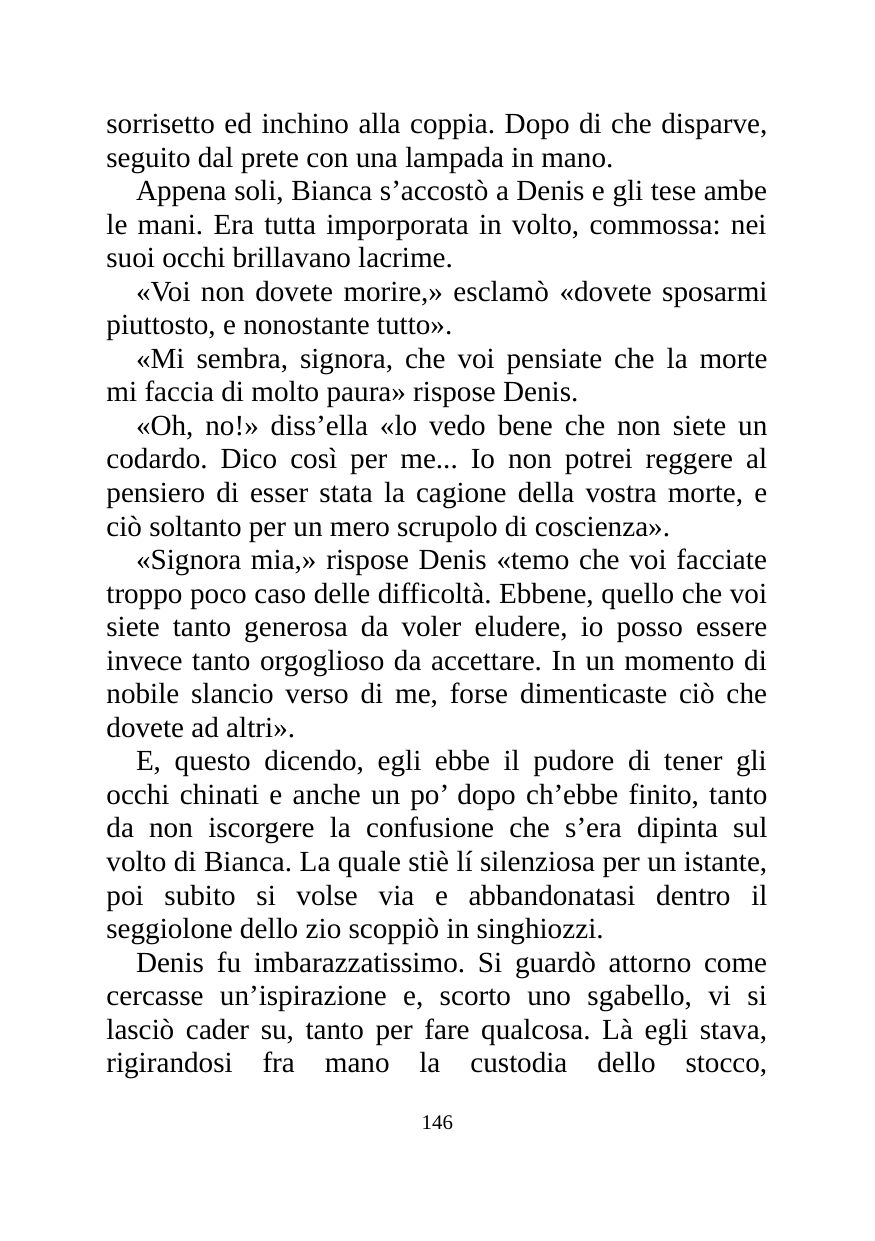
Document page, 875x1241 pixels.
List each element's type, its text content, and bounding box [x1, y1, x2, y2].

text sorrisetto ed inchino alla coppia. Dopo di che disparve, seguito dal prete con una lampada in mano. [106, 106, 768, 173]
text «Signora mia,» rispose Denis «temo che voi facciate troppo poco caso delle difficoltà. Ebbene, quello che voi siete tanto generosa da voler eludere, io posso essere invece tanto orgoglioso da accettare. In un momento di nobile slancio verso di me, forse dimenticaste ciò che dovete ad altri». [106, 542, 768, 743]
text «Mi sembra, signora, che voi pensiate che la morte mi faccia di molto paura» rispose Denis. [106, 341, 768, 408]
text E, questo dicendo, egli ebbe il pudore di tener gli occhi chinati e anche un po’ dopo ch’ebbe finito, tanto da non iscorgere la confusione che s’era dipinta sul volto di Bianca. La quale stiè lí silenziosa per un istante, poi subito si volse via e abbandonatasi dentro il seggiolone dello zio scoppiò in singhiozzi. [106, 743, 768, 945]
text Denis fu imbarazzatissimo. Si guardò attorno come cercasse un’ispirazione e, scorto uno sgabello, vi si lasciò cader su, tanto per fare qualcosa. Là egli stava, rigirandosi fra mano la custodia dello stocco, [106, 945, 768, 1079]
text Appena soli, Bianca s’accostò a Denis e gli tese ambe le mani. Era tutta imporporata in volto, commossa: nei suoi occhi brillavano lacrime. [106, 173, 768, 274]
text «Voi non dovete morire,» esclamò «dovete sposarmi piuttosto, e nonostante tutto». [106, 274, 768, 341]
text «Oh, no!» diss’ella «lo vedo bene che non siete un codardo. Dico così per me... Io non potrei reggere al pensiero di esser stata la cagione della vostra morte, e ciò soltanto per un mero scrupolo di coscienza». [106, 408, 768, 542]
